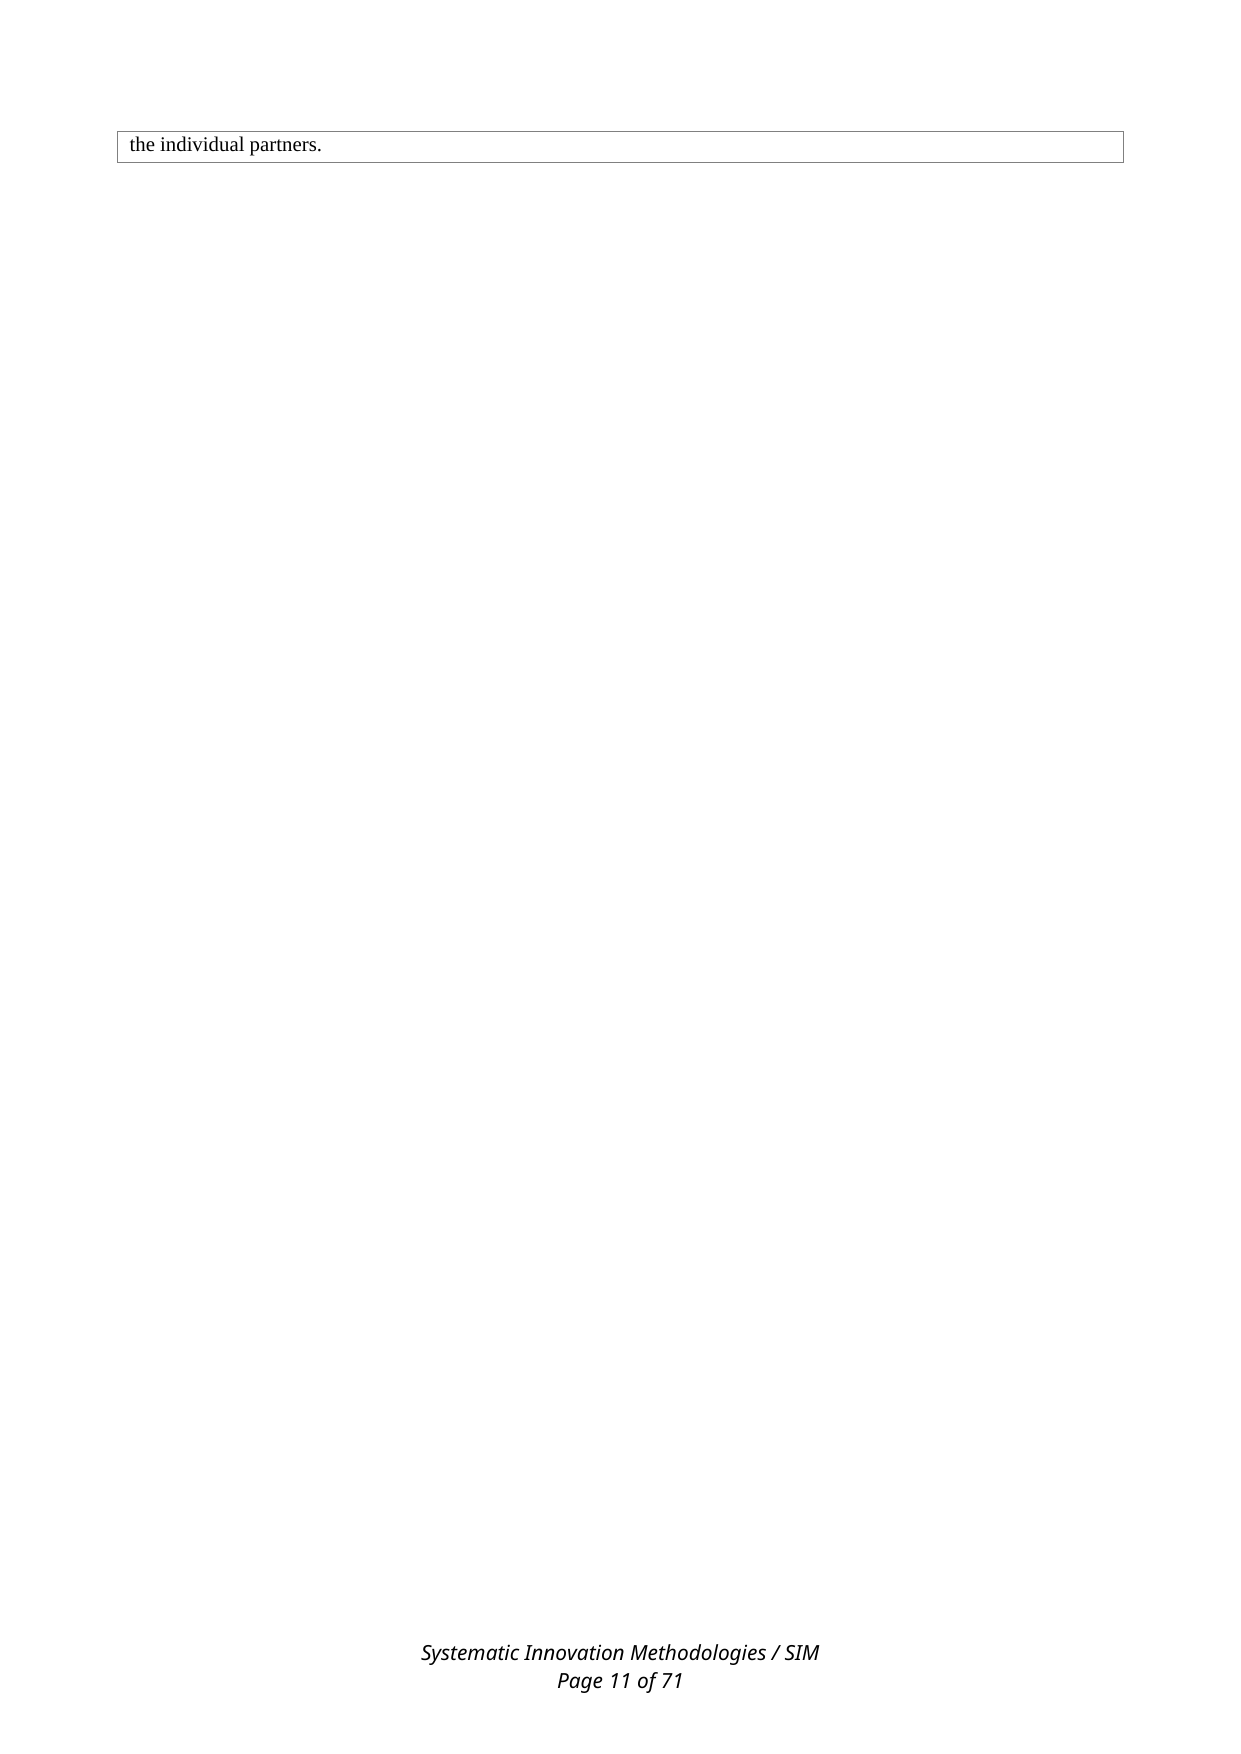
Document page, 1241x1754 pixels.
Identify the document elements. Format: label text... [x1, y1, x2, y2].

table_header the individual partners. [118, 132, 1123, 162]
